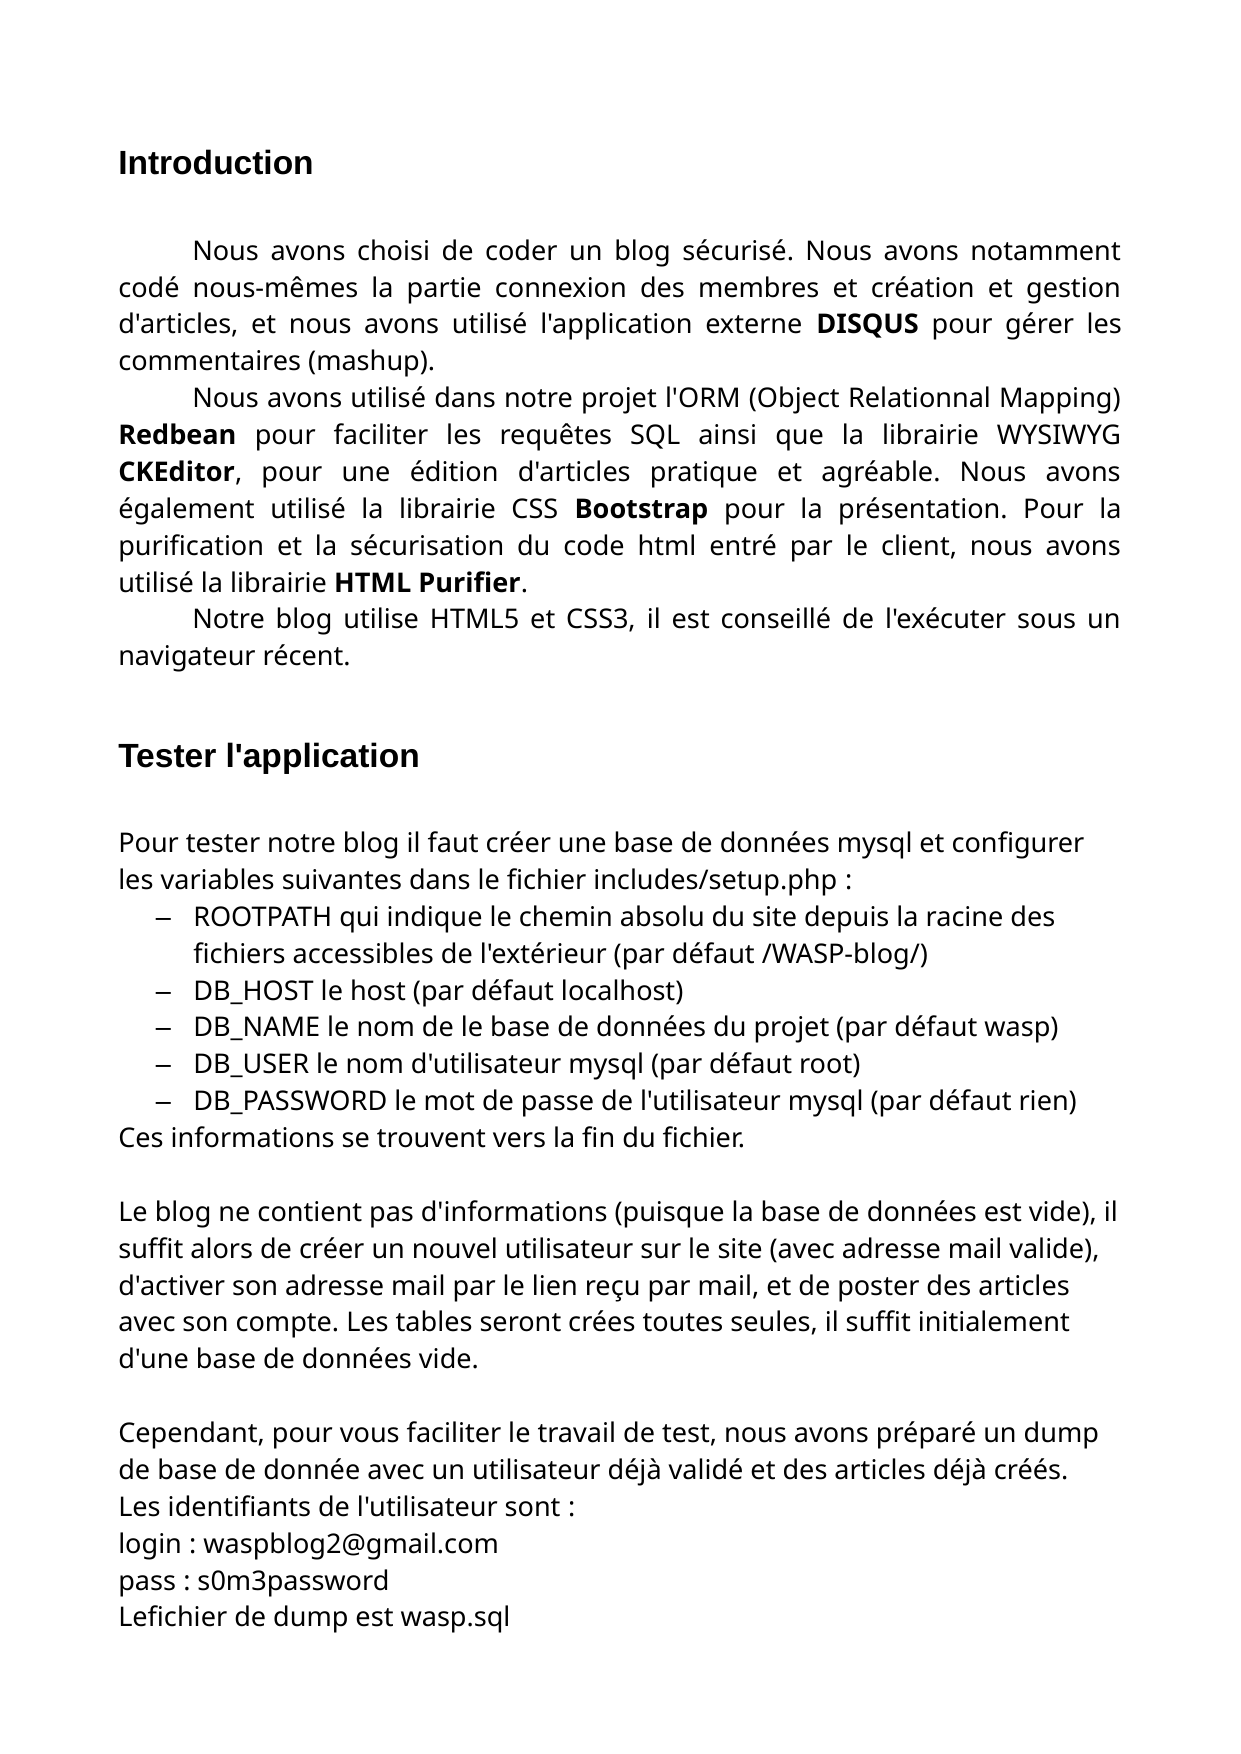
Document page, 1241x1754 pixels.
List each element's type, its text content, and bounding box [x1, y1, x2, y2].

text Le blog ne contient pas d'informations (puisque la base de données est vide), il suffit alors de créer un nouvel utilisateur sur le site (avec adresse mail valide), d'activer son adresse mail par le lien reçu par mail, et de poster des articles avec son compte. Les tables seront crées toutes seules, il suffit initialement d'une base de données vide. [118, 1192, 1122, 1377]
text Pour tester notre blog il faut créer une base de données mysql et configurer les variables suivantes dans le fichier includes/setup.php : [118, 823, 1122, 897]
list DB_USER le nom d'utilisateur mysql (par défaut root) [156, 1045, 1122, 1082]
text Nous avons utilisé dans notre projet l'ORM (Object Relationnal Mapping) Redbean pour faciliter les requêtes SQL ainsi que la librairie WYSIWYG CKEditor, pour une édition d'articles pratique et agréable. Nous avons également utilisé la librairie CSS Bootstrap pour la présentation. Pour la purification et la sécurisation du code html entré par le client, nous avons utilisé la librairie HTML Purifier. [118, 379, 1122, 600]
subtitle Introduction [118, 143, 1122, 182]
text Lefichier de dump est wasp.sql [118, 1598, 1122, 1635]
list DB_NAME le nom de le base de données du projet (par défaut wasp) [156, 1008, 1122, 1045]
text Notre blog utilise HTML5 et CSS3, il est conseillé de l'exécuter sous un navigateur récent. [118, 600, 1122, 674]
list ROOTPATH qui indique le chemin absolu du site depuis la racine des fichiers accessibles de l'extérieur (par défaut /WASP-blog/) [156, 897, 1122, 971]
list DB_PASSWORD le mot de passe de l'utilisateur mysql (par défaut rien) [156, 1082, 1122, 1118]
text login : waspblog2@gmail.com [118, 1524, 1122, 1561]
text pass : s0m3password [118, 1561, 1122, 1598]
list DB_HOST le host (par défaut localhost) [156, 971, 1122, 1008]
text Nous avons choisi de coder un blog sécurisé. Nous avons notamment codé nous-mêmes la partie connexion des membres et création et gestion d'articles, et nous avons utilisé l'application externe DISQUS pour gérer les commentaires (mashup). [118, 231, 1122, 379]
text Ces informations se trouvent vers la fin du fichier. [118, 1118, 1122, 1155]
text Les identifiants de l'utilisateur sont : [118, 1487, 1122, 1524]
text Cependant, pour vous faciliter le travail de test, nous avons préparé un dump de base de donnée avec un utilisateur déjà validé et des articles déjà créés. [118, 1413, 1122, 1487]
subtitle Tester l'application [118, 736, 1122, 774]
